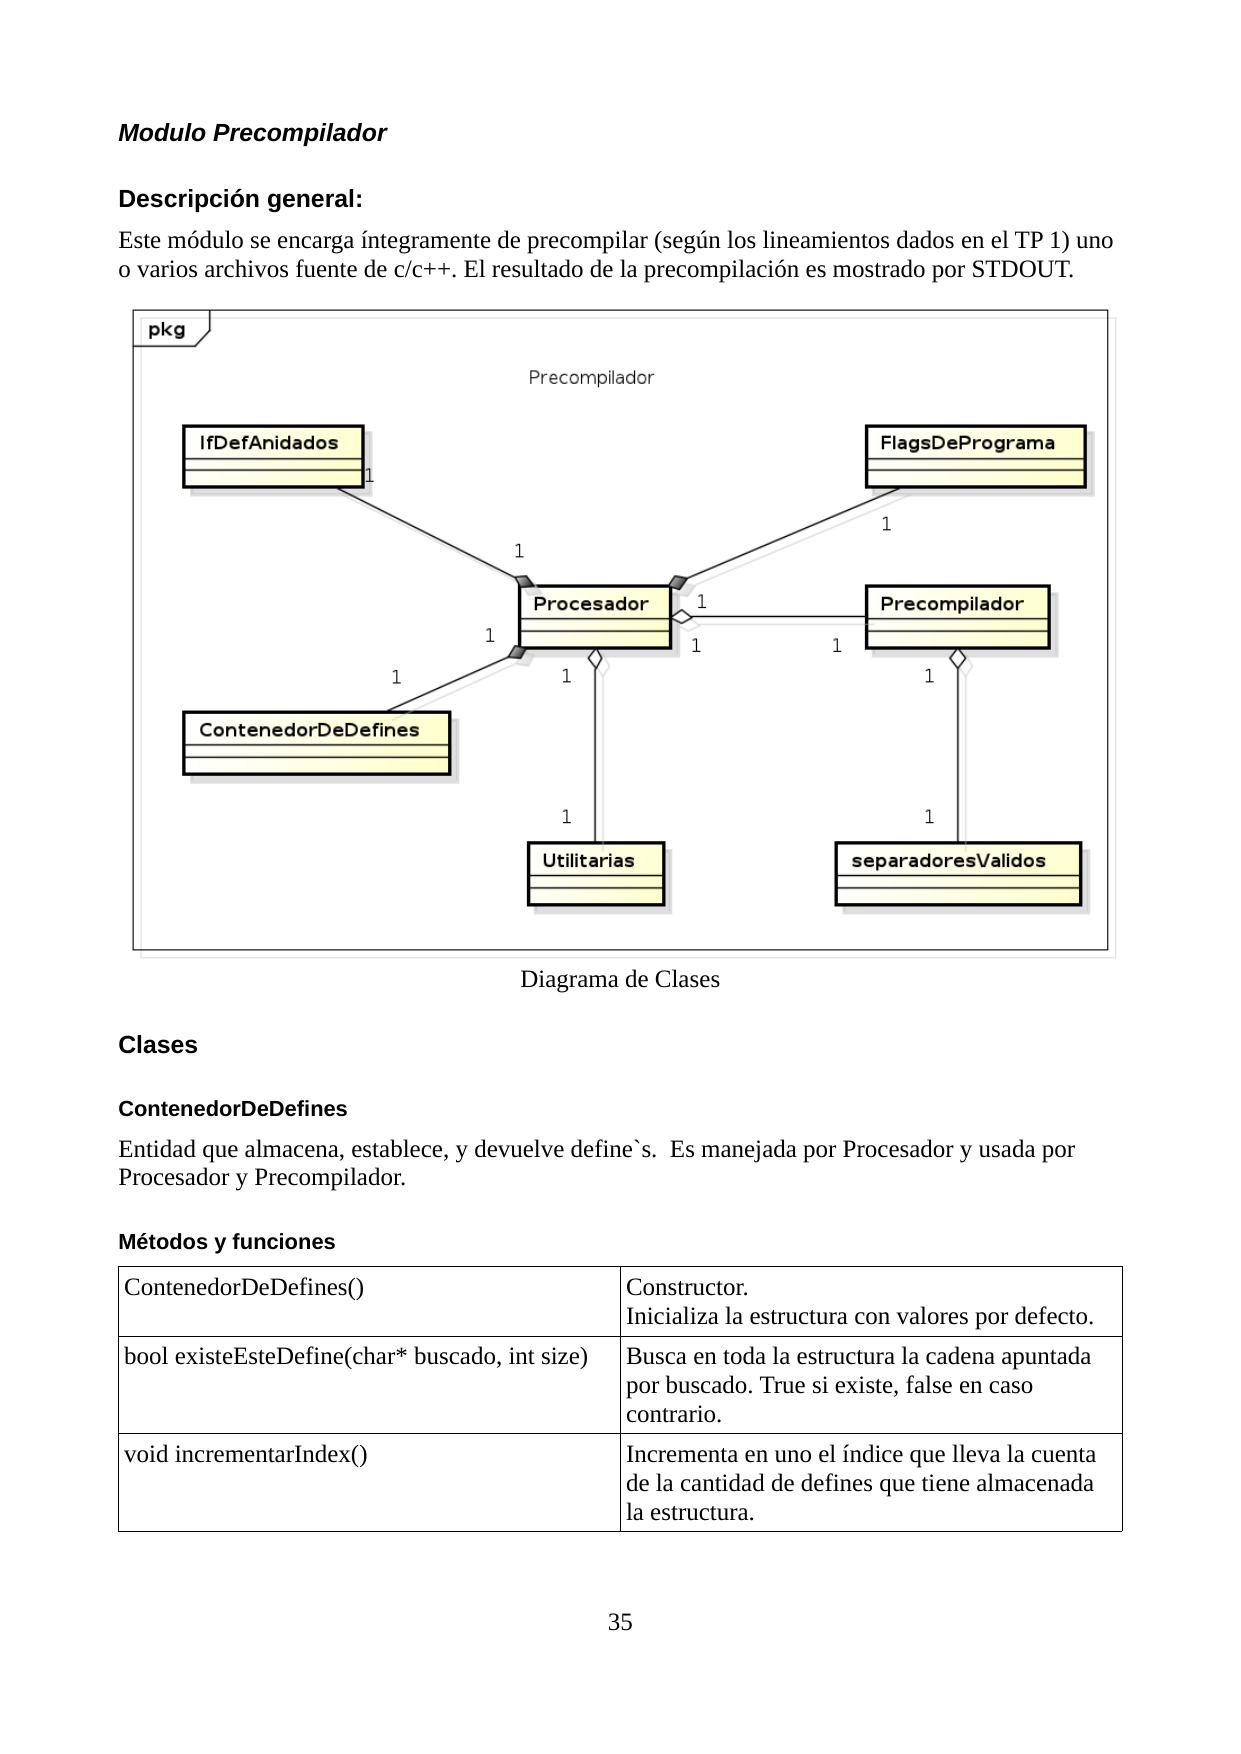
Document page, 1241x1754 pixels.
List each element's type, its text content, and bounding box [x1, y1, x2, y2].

text Entidad que almacena, establece, y devuelve define`s. Es manejada por Procesador y usada por Procesador y Precompilador. [118, 1134, 1122, 1191]
table_cell Incrementa en uno el índice que lleva la cuenta de la cantidad de defines que tiene almacenada la estructura. [621, 1434, 1122, 1531]
table_cell Busca en toda la estructura la cadena apuntada por buscado. True si existe, false en caso contrario. [621, 1337, 1122, 1433]
table_cell void incrementarIndex() [119, 1434, 620, 1531]
subtitle Clases [118, 1030, 1122, 1058]
subtitle Descripción general: [118, 184, 1122, 213]
table_header ContenedorDeDefines() [119, 1267, 620, 1336]
subtitle ContenedorDeDefines [118, 1096, 1122, 1121]
picture [118, 295, 1123, 964]
table_cell bool existeEsteDefine(char* buscado, int size) [119, 1337, 620, 1433]
subtitle Modulo Precompilador [118, 118, 1122, 147]
text Este módulo se encarga íntegramente de precompilar (según los lineamientos dados en el TP 1) uno o varios archivos fuente de c/c++. El resultado de la precompilación es mostrado por STDOUT. [118, 225, 1122, 283]
text Diagrama de Clases [118, 964, 1122, 992]
table_header Constructor. Inicializa la estructura con valores por defecto. [621, 1267, 1122, 1336]
subtitle Métodos y funciones [118, 1229, 1122, 1254]
